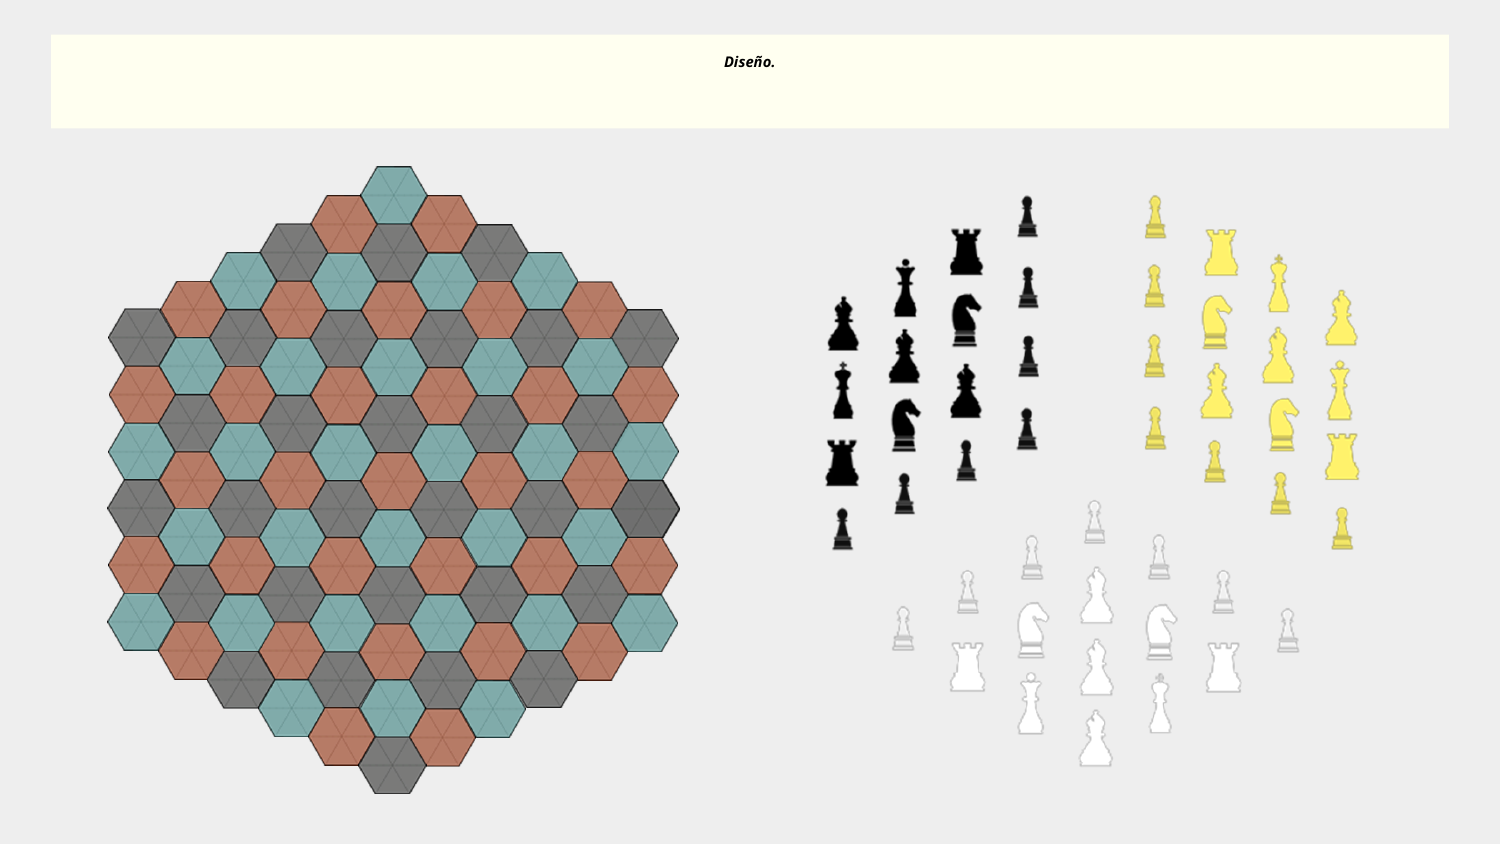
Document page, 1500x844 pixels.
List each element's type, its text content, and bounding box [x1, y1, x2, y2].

picture [107, 166, 680, 794]
title Diseño. [51, 34, 1449, 129]
picture [807, 187, 1376, 773]
